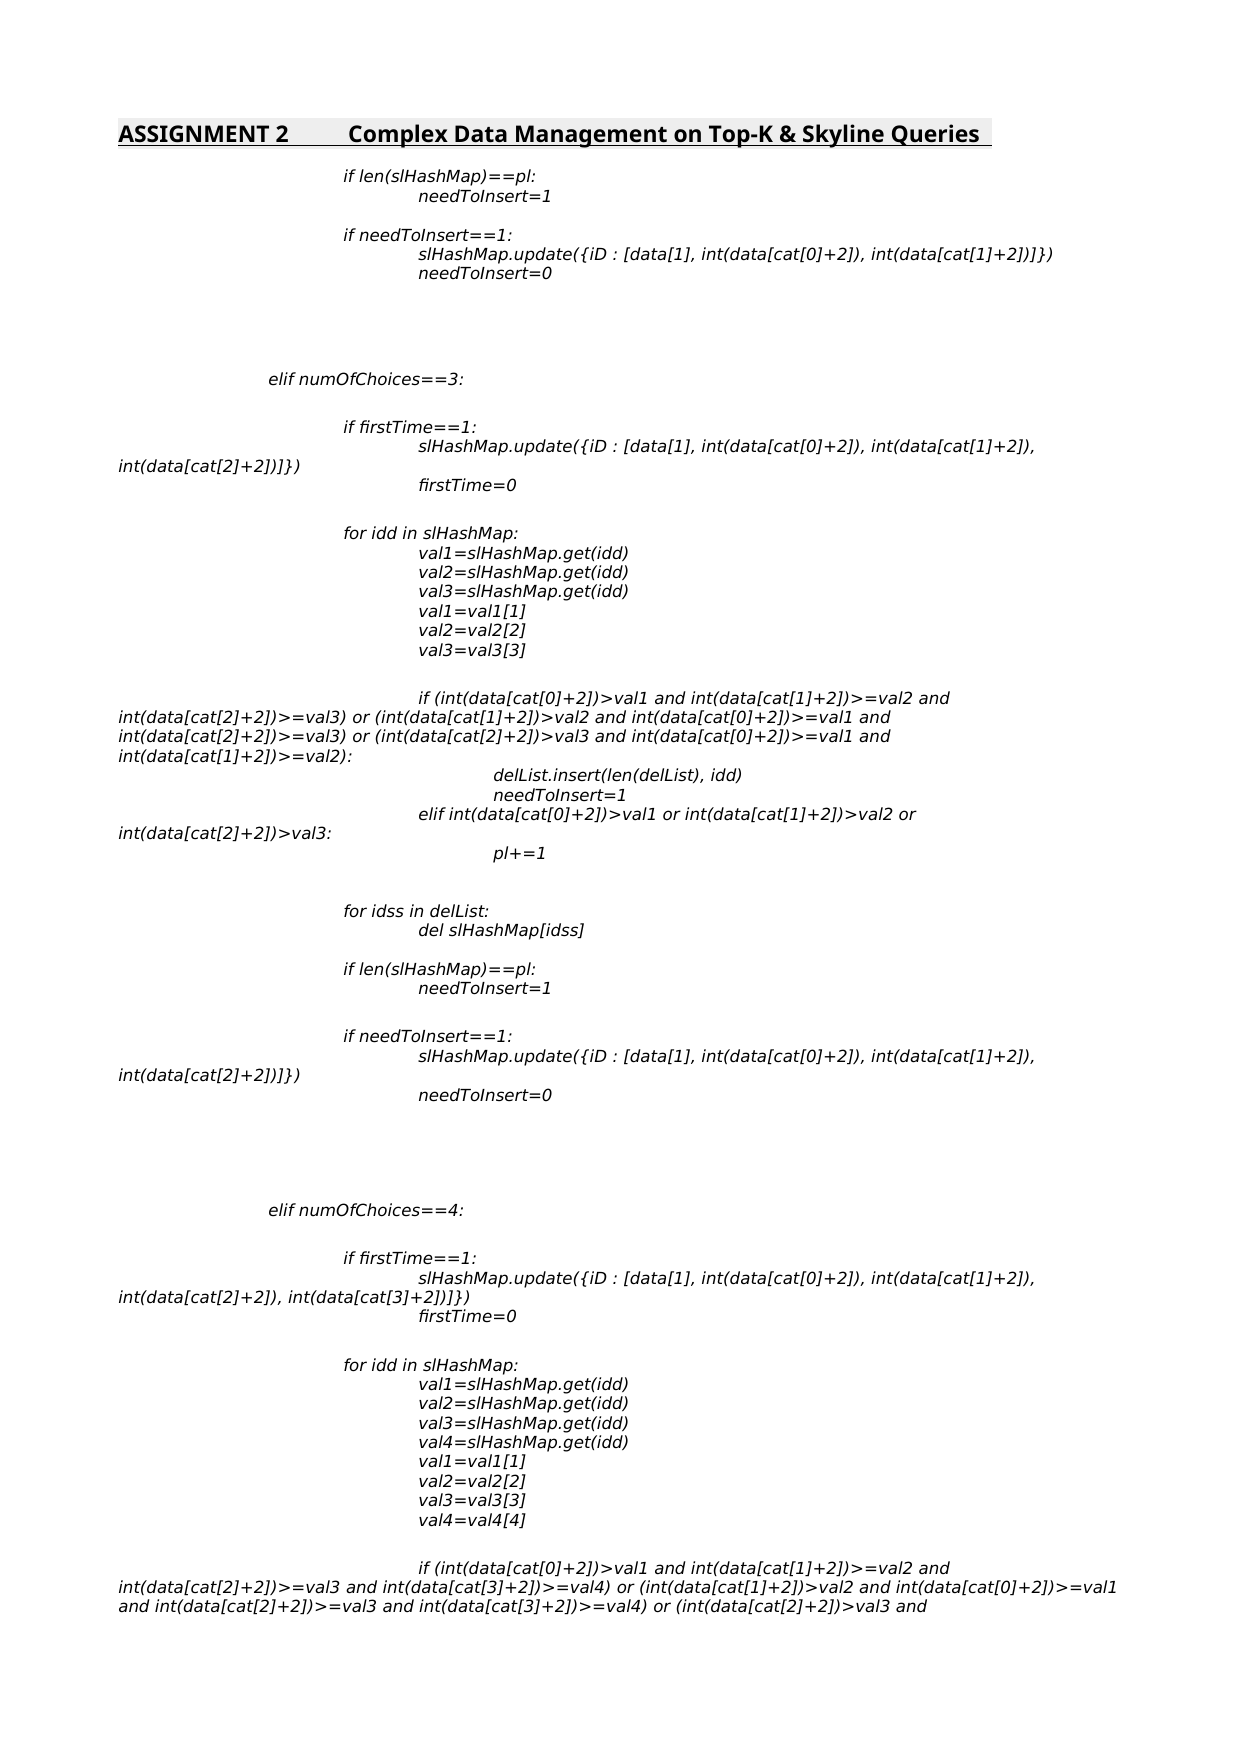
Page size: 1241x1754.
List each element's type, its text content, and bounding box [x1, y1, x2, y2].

text val1=slHashMap.get(idd) [118, 1375, 1122, 1394]
text del slHashMap[idss] [118, 921, 1122, 941]
text pl+=1 [118, 844, 1122, 863]
text firstTime=0 [118, 1307, 1122, 1327]
text val2=slHashMap.get(idd) [118, 563, 1122, 582]
text needToInsert=1 [118, 979, 1122, 999]
text if firstTime==1: [118, 418, 1122, 437]
text needToInsert=0 [118, 1086, 1122, 1105]
text if len(slHashMap)==pl: [118, 167, 1122, 187]
text delList.insert(len(delList), idd) [118, 766, 1122, 786]
text if (int(data[cat[0]+2])>val1 and int(data[cat[1]+2])>=val2 and int(data[cat[2]+2])>=val3 and int(data[cat[3]+2])>=val4) or (int(data[cat[1]+2])>val2 and int(data[cat[0]+2])>=val1 and int(data[cat[2]+2])>=val3 and int(data[cat[3]+2])>=val4) or (int(data[cat[2]+2])>val3 and [118, 1559, 1122, 1617]
text val2=val2[2] [118, 621, 1122, 641]
text firstTime=0 [118, 476, 1122, 496]
text val2=slHashMap.get(idd) [118, 1394, 1122, 1414]
text slHashMap.update({iD : [data[1], int(data[cat[0]+2]), int(data[cat[1]+2]), int(data[cat[2]+2]), int(data[cat[3]+2])]}) [118, 1269, 1122, 1307]
text elif int(data[cat[0]+2])>val1 or int(data[cat[1]+2])>val2 or int(data[cat[2]+2])>val3: [118, 805, 1122, 844]
text for idss in delList: [118, 902, 1122, 921]
text needToInsert=1 [118, 786, 1122, 805]
text slHashMap.update({iD : [data[1], int(data[cat[0]+2]), int(data[cat[1]+2]), int(data[cat[2]+2])]}) [118, 1047, 1122, 1086]
text val1=slHashMap.get(idd) [118, 544, 1122, 563]
text val3=slHashMap.get(idd) [118, 582, 1122, 602]
text if firstTime==1: [118, 1249, 1122, 1269]
text needToInsert=1 [118, 187, 1122, 206]
text val4=val4[4] [118, 1511, 1122, 1530]
text elif numOfChoices==3: [118, 370, 1122, 389]
text if len(slHashMap)==pl: [118, 960, 1122, 979]
text elif numOfChoices==4: [118, 1201, 1122, 1221]
text val3=val3[3] [118, 641, 1122, 660]
text val1=val1[1] [118, 1452, 1122, 1472]
text if needToInsert==1: [118, 226, 1122, 245]
text for idd in slHashMap: [118, 1356, 1122, 1375]
text val1=val1[1] [118, 602, 1122, 621]
text val3=slHashMap.get(idd) [118, 1414, 1122, 1433]
text if needToInsert==1: [118, 1027, 1122, 1047]
text val3=val3[3] [118, 1491, 1122, 1511]
text val2=val2[2] [118, 1472, 1122, 1491]
text slHashMap.update({iD : [data[1], int(data[cat[0]+2]), int(data[cat[1]+2])]}) [118, 245, 1122, 264]
text if (int(data[cat[0]+2])>val1 and int(data[cat[1]+2])>=val2 and int(data[cat[2]+2])>=val3) or (int(data[cat[1]+2])>val2 and int(data[cat[0]+2])>=val1 and int(data[cat[2]+2])>=val3) or (int(data[cat[2]+2])>val3 and int(data[cat[0]+2])>=val1 and int(data[cat[1]+2])>=val2): [118, 689, 1122, 766]
text for idd in slHashMap: [118, 524, 1122, 544]
text slHashMap.update({iD : [data[1], int(data[cat[0]+2]), int(data[cat[1]+2]), int(data[cat[2]+2])]}) [118, 437, 1122, 476]
text val4=slHashMap.get(idd) [118, 1433, 1122, 1452]
text needToInsert=0 [118, 264, 1122, 284]
